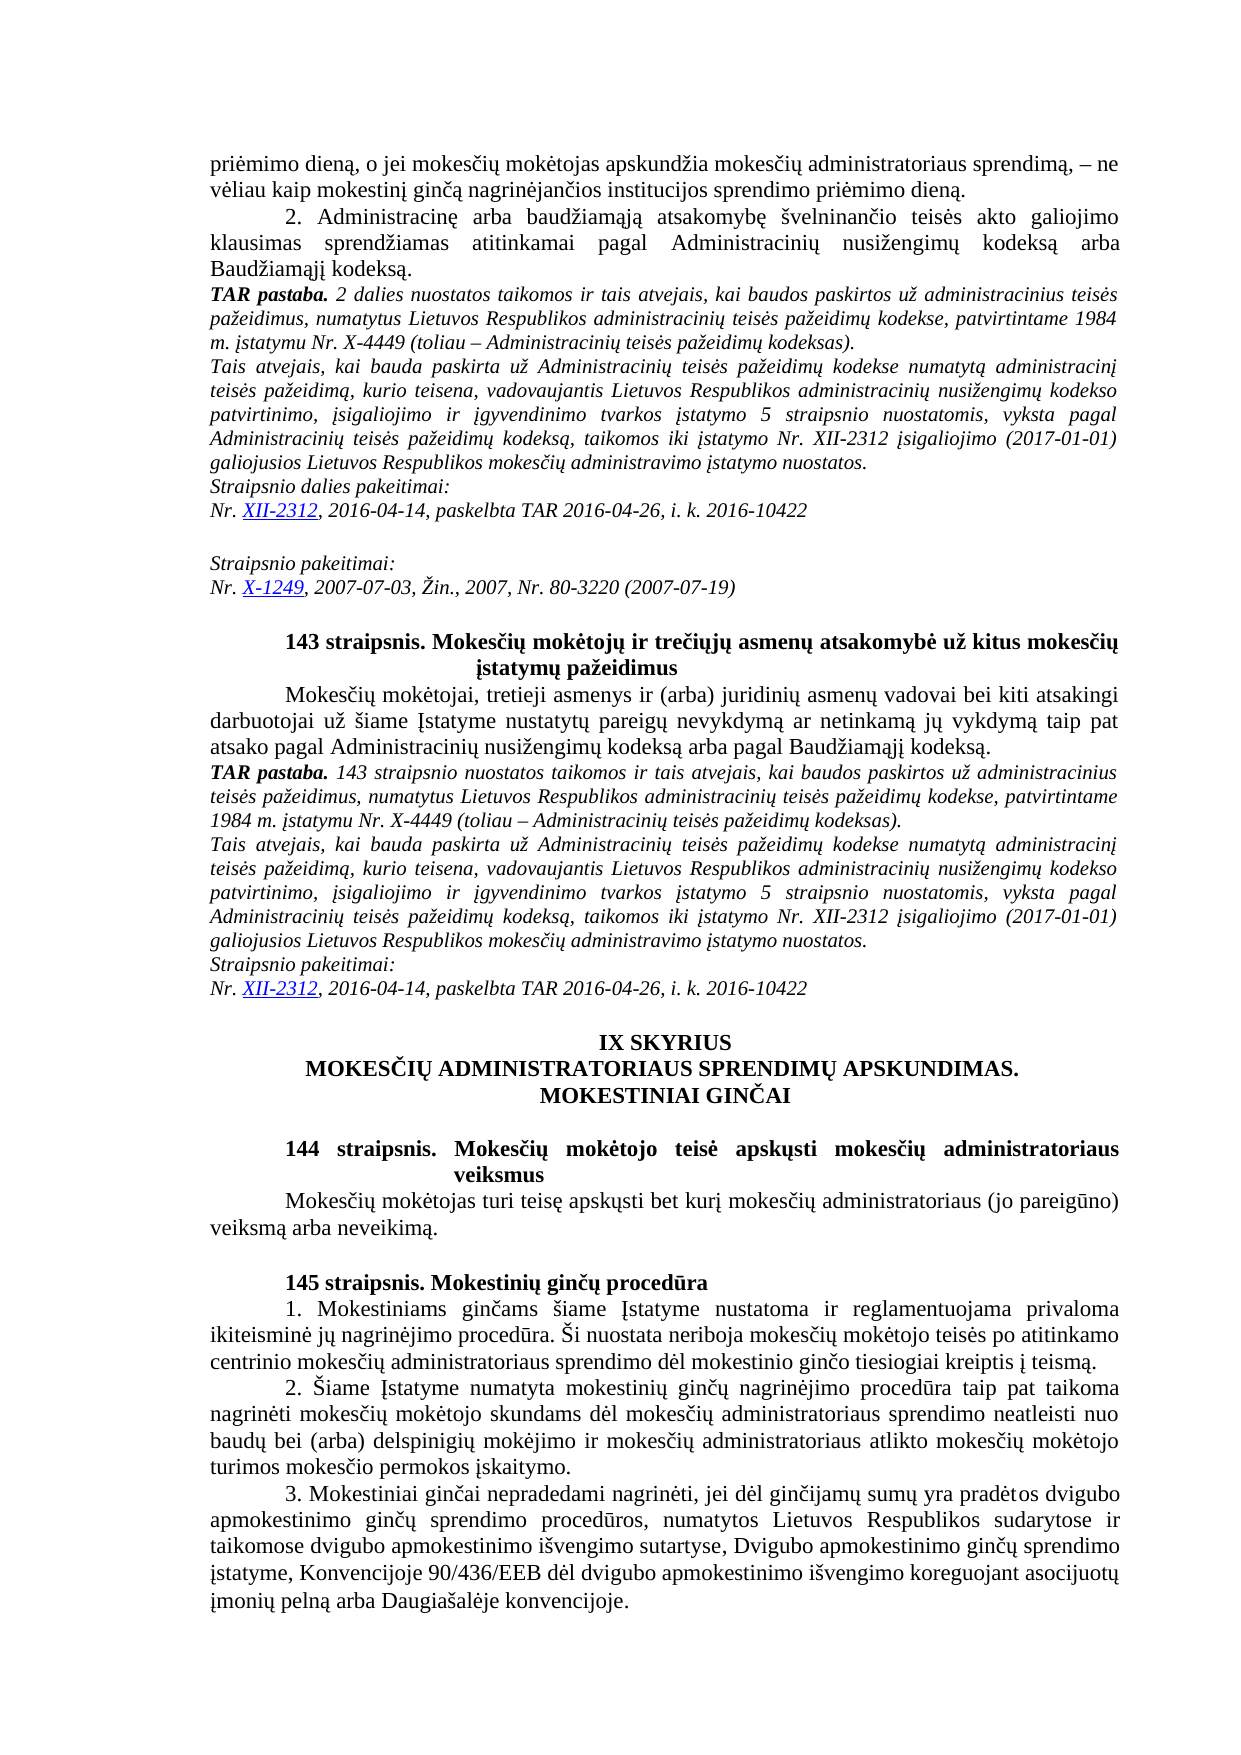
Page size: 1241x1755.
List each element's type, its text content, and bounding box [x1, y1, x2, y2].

text Tais atvejais, kai bauda paskirta už Administracinių teisės pažeidimų kodekse numatytą administracinį teisės pažeidimą, kurio teisena, vadovaujantis Lietuvos Respublikos administracinių nusižengimų kodekso patvirtinimo, įsigaliojimo ir įgyvendinimo tvarkos įstatymo 5 straipsnio nuostatomis, vyksta pagal Administracinių teisės pažeidimų kodeksą, taikomos iki įstatymo Nr. XII-2312 įsigaliojimo (2017-01-01) galiojusios Lietuvos Respublikos mokesčių administravimo įstatymo nuostatos. [210, 354, 1120, 474]
text 144 straipsnis. Mokesčių mokėtojo teisė apskųsti mokesčių administratoriaus veiksmus [285, 1134, 1120, 1187]
text TAR pastaba. 143 straipsnio nuostatos taikomos ir tais atvejais, kai baudos paskirtos už administracinius teisės pažeidimus, numatytus Lietuvos Respublikos administracinių teisės pažeidimų kodekse, patvirtintame 1984 m. įstatymu Nr. X-4449 (toliau – Administracinių teisės pažeidimų kodeksas). [210, 760, 1120, 832]
text 3. Mokestiniai ginčai nepradedami nagrinėti, jei dėl ginčijamų sumų yra pradėtos dvigubo apmokestinimo ginčų sprendimo procedūros, numatytos Lietuvos Respublikos sudarytose ir taikomose dvigubo apmokestinimo išvengimo sutartyse, Dvigubo apmokestinimo ginčų sprendimo įstatyme, Konvencijoje 90/436/EEB dėl dvigubo apmokestinimo išvengimo koreguojant asocijuotų įmonių pelną arba Daugiašalėje konvencijoje. [210, 1479, 1120, 1614]
text Nr. XII-2312, 2016-04-14, paskelbta TAR 2016-04-26, i. k. 2016-10422 [210, 976, 1120, 1000]
text 145 straipsnis. Mokestinių ginčų procedūra [210, 1269, 1120, 1295]
text Tais atvejais, kai bauda paskirta už Administracinių teisės pažeidimų kodekse numatytą administracinį teisės pažeidimą, kurio teisena, vadovaujantis Lietuvos Respublikos administracinių nusižengimų kodekso patvirtinimo, įsigaliojimo ir įgyvendinimo tvarkos įstatymo 5 straipsnio nuostatomis, vyksta pagal Administracinių teisės pažeidimų kodeksą, taikomos iki įstatymo Nr. XII-2312 įsigaliojimo (2017-01-01) galiojusios Lietuvos Respublikos mokesčių administravimo įstatymo nuostatos. [210, 832, 1120, 952]
text MOKESČIŲ ADMINISTRATORIAUS SPRENDIMŲ APSKUNDIMAS. [210, 1056, 1120, 1082]
text Straipsnio pakeitimai: [210, 952, 1120, 976]
text priėmimo dieną, o jei mokesčių mokėtojas apskundžia mokesčių administratoriaus sprendimą, – ne vėliau kaip mokestinį ginčą nagrinėjančios institucijos sprendimo priėmimo dieną. [210, 150, 1120, 203]
text 143 straipsnis. Mokesčių mokėtojų ir trečiųjų asmenų atsakomybė už kitus mokesčių įstatymų pažeidimus [285, 628, 1120, 681]
text 2. Šiame Įstatyme numatyta mokestinių ginčų nagrinėjimo procedūra taip pat taikoma nagrinėti mokesčių mokėtojo skundams dėl mokesčių administratoriaus sprendimo neatleisti nuo baudų bei (arba) delspinigių mokėjimo ir mokesčių administratoriaus atlikto mokesčių mokėtojo turimos mokesčio permokos įskaitymo. [210, 1374, 1120, 1479]
text Mokesčių mokėtojai, tretieji asmenys ir (arba) juridinių asmenų vadovai bei kiti atsakingi darbuotojai už šiame Įstatyme nustatytų pareigų nevykdymą ar netinkamą jų vykdymą taip pat atsako pagal Administracinių nusižengimų kodeksą arba pagal Baudžiamąjį kodeksą. [210, 681, 1120, 760]
text IX SKYRIUS [210, 1029, 1120, 1056]
text 2. Administracinę arba baudžiamąją atsakomybę švelninančio teisės akto galiojimo klausimas sprendžiamas atitinkamai pagal Administracinių nusižengimų kodeksą arba Baudžiamąjį kodeksą. [210, 203, 1120, 282]
text Straipsnio pakeitimai: [210, 551, 1120, 575]
text 1. Mokestiniams ginčams šiame Įstatyme nustatoma ir reglamentuojama privaloma ikiteisminė jų nagrinėjimo procedūra. Ši nuostata neriboja mokesčių mokėtojo teisės po atitinkamo centrinio mokesčių administratoriaus sprendimo dėl mokestinio ginčo tiesiogiai kreiptis į teismą. [210, 1295, 1120, 1374]
text Straipsnio dalies pakeitimai: [210, 474, 1120, 498]
text Nr. XII-2312, 2016-04-14, paskelbta TAR 2016-04-26, i. k. 2016-10422 [210, 498, 1120, 522]
text TAR pastaba. 2 dalies nuostatos taikomos ir tais atvejais, kai baudos paskirtos už administracinius teisės pažeidimus, numatytus Lietuvos Respublikos administracinių teisės pažeidimų kodekse, patvirtintame 1984 m. įstatymu Nr. X-4449 (toliau – Administracinių teisės pažeidimų kodeksas). [210, 282, 1120, 354]
text Nr. X-1249, 2007-07-03, Žin., 2007, Nr. 80-3220 (2007-07-19) [210, 575, 1120, 599]
text MOKESTINIAI GINČAI [210, 1082, 1120, 1108]
text Mokesčių mokėtojas turi teisę apskųsti bet kurį mokesčių administratoriaus (jo pareigūno) veiksmą arba neveikimą. [210, 1187, 1120, 1240]
